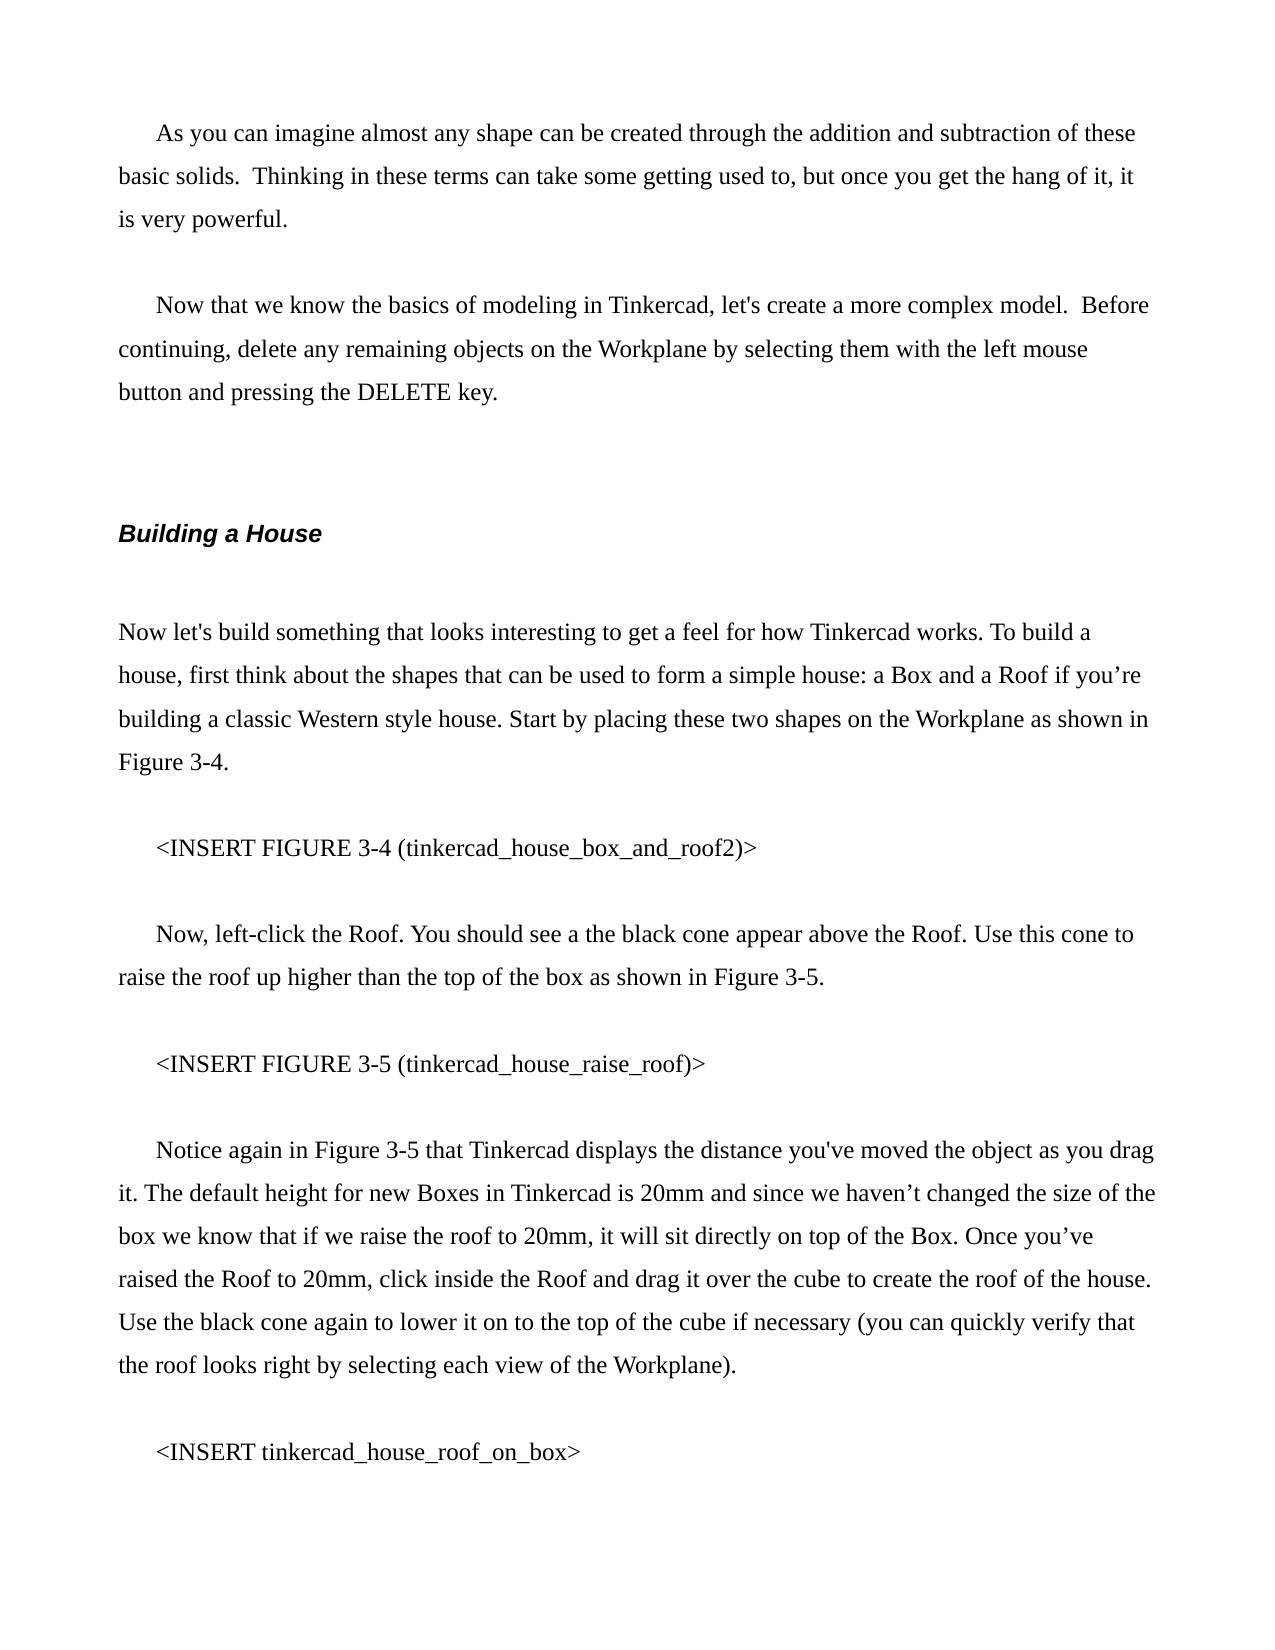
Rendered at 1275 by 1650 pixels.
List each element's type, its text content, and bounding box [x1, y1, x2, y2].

text <INSERT FIGURE 3-5 (tinkercad_house_raise_roof)> [118, 1049, 1157, 1077]
text Now, left-click the Roof. You should see a the black cone appear above the Roof. Use this cone to raise the roof up higher than the top of the box as shown in Figure 3-5. [118, 919, 1157, 991]
text Notice again in Figure 3-5 that Tinkercad displays the distance you've moved the object as you drag it. The default height for new Boxes in Tinkercad is 20mm and since we haven’t changed the size of the box we know that if we raise the roof to 20mm, it will sit directly on top of the Box. Once you’ve raised the Roof to 20mm, click inside the Roof and drag it over the cube to create the roof of the house. Use the black cone again to lower it on to the top of the cube if necessary (you can quickly verify that the roof looks right by selecting each view of the Workplane). [118, 1135, 1157, 1379]
text Now let's build something that looks interesting to get a feel for how Tinkercad works. To build a house, first think about the shapes that can be used to form a simple house: a Box and a Roof if you’re building a classic Western style house. Start by placing these two shapes on the Workplane as shown in Figure 3-4. [118, 617, 1157, 776]
text As you can imagine almost any shape can be created through the addition and subtraction of these basic solids. Thinking in these terms can take some getting used to, but once you get the hang of it, it is very powerful. [118, 118, 1157, 233]
text <INSERT tinkercad_house_roof_on_box> [118, 1437, 1157, 1466]
text Now that we know the basics of modeling in Tinkercad, let's create a more complex model. Before continuing, delete any remaining objects on the Workplane by selecting them with the left mouse button and pressing the DELETE key. [118, 291, 1157, 406]
text Building a House [118, 519, 1157, 547]
text <INSERT FIGURE 3-4 (tinkercad_house_box_and_roof2)> [118, 833, 1157, 862]
